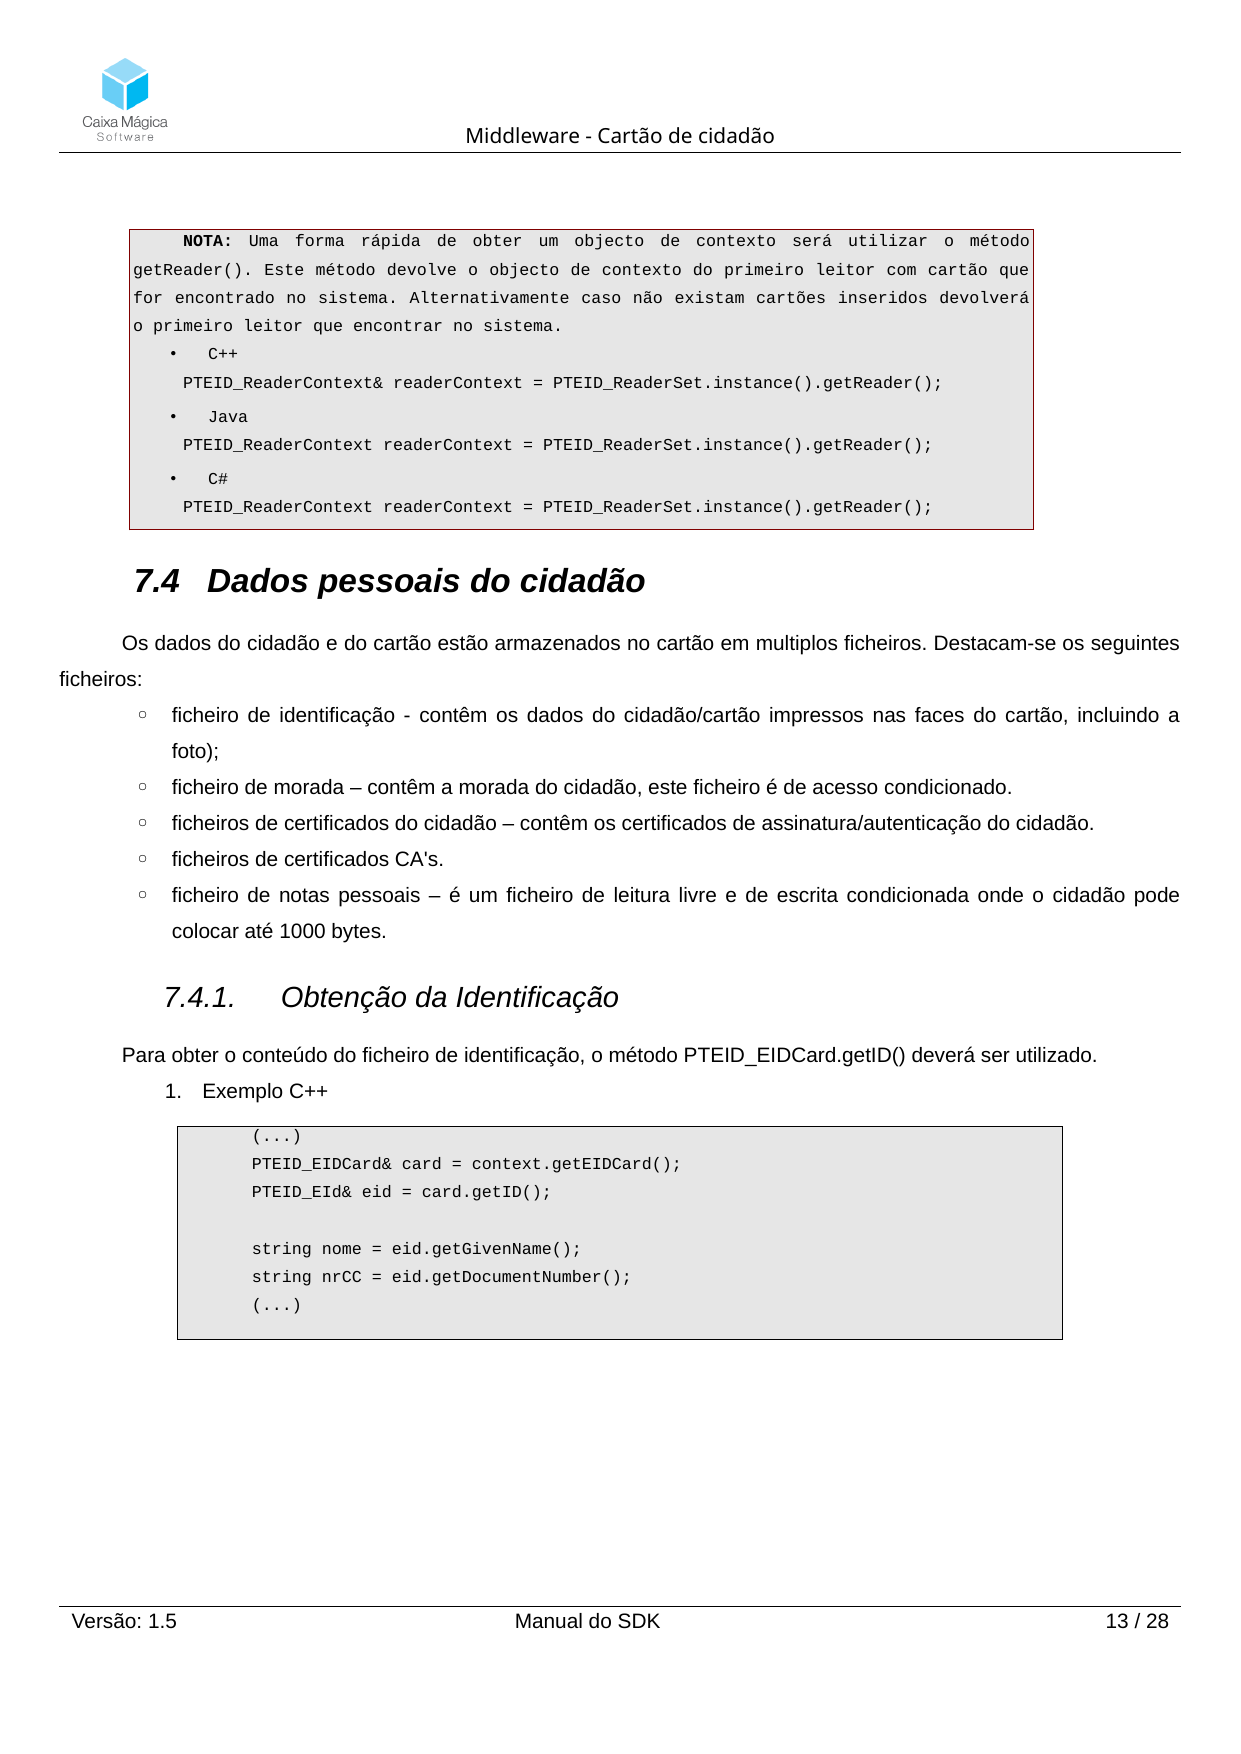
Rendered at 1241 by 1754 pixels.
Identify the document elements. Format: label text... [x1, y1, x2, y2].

list Exemplo C++ [164, 1078, 1181, 1102]
text Os dados do cidadão e do cartão estão armazenados no cartão em multiplos ficheiros. Destacam-se os seguintes ficheiros: [59, 631, 1181, 691]
text (...) [178, 1127, 1062, 1146]
text string nome = eid.getGivenName(); [178, 1240, 1062, 1259]
text string nrCC = eid.getDocumentNumber(); [178, 1268, 1062, 1287]
list Java [170, 408, 1030, 427]
picture [81, 55, 170, 144]
text NOTA: Uma forma rápida de obter um objecto de contexto será utilizar o método getReader(). Este método devolve o objecto de contexto do primeiro leitor com cartão que for encontrado no sistema. Alternativamente caso não existam cartões inseridos devolverá o primeiro leitor que encontrar no sistema. [133, 233, 1030, 337]
text PTEID_ReaderContext readerContext = PTEID_ReaderSet.instance().getReader(); [133, 437, 1030, 455]
text PTEID_ReaderContext readerContext = PTEID_ReaderSet.instance().getReader(); [133, 499, 1030, 518]
text PTEID_EId& eid = card.getID(); [178, 1184, 1062, 1203]
text PTEID_EIDCard& card = context.getEIDCard(); [178, 1156, 1062, 1174]
list C# [170, 471, 1030, 489]
list ficheiros de certificados CA's. [134, 847, 1181, 871]
list ficheiro de morada – contêm a morada do cidadão, este ficheiro é de acesso condicionado. [134, 774, 1181, 799]
text Para obter o conteúdo do ficheiro de identificação, o método PTEID_EIDCard.getID() deverá ser utilizado. [59, 1042, 1181, 1066]
list ficheiro de identificação - contêm os dados do cidadão/cartão impressos nas faces do cartão, incluindo a foto); [134, 703, 1181, 763]
list C++ [170, 346, 1030, 365]
text (...) [178, 1297, 1062, 1316]
list ficheiro de notas pessoais – é um ficheiro de leitura livre e de escrita condicionada onde o cidadão pode colocar até 1000 bytes. [134, 883, 1181, 943]
text PTEID_ReaderContext& readerContext = PTEID_ReaderSet.instance().getReader(); [133, 374, 1030, 393]
subtitle Obtenção da Identificação [104, 980, 1181, 1013]
list ficheiros de certificados do cidadão – contêm os certificados de assinatura/autenticação do cidadão. [134, 811, 1181, 835]
subtitle Dados pessoais do cidadão [104, 182, 1181, 600]
